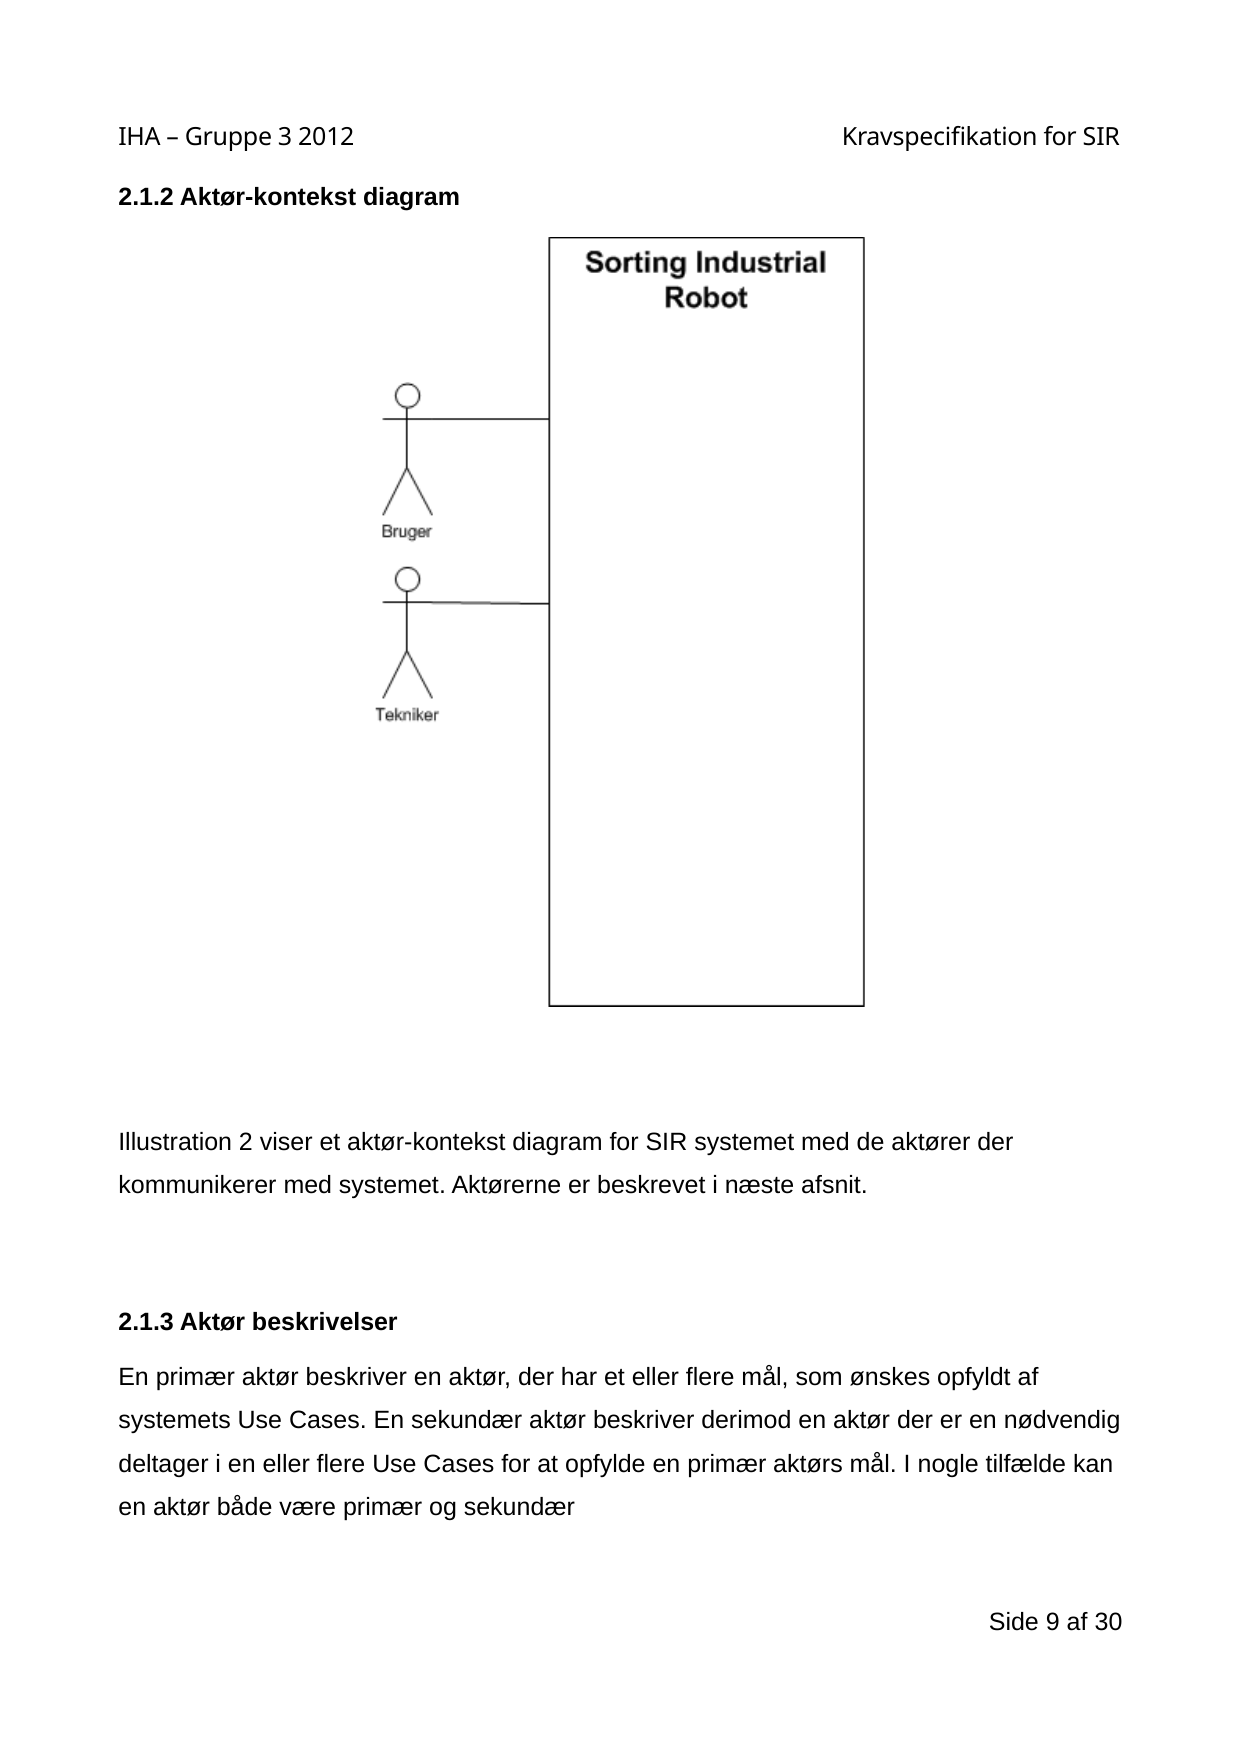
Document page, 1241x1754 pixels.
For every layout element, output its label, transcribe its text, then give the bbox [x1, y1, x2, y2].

subtitle 2.1.3 Aktør beskrivelser [118, 1307, 1122, 1335]
text Illustration 2 viser et aktør-kontekst diagram for SIR systemet med de aktører der kommunikerer med systemet. Aktørerne er beskrevet i næste afsnit. [118, 1127, 1122, 1199]
picture [375, 237, 865, 1007]
subtitle 2.1.2 Aktør-kontekst diagram [118, 182, 1122, 210]
text En primær aktør beskriver en aktør, der har et eller flere mål, som ønskes opfyldt af systemets Use Cases. En sekundær aktør beskriver derimod en aktør der er en nødvendig deltager i en eller flere Use Cases for at opfylde en primær aktørs mål. I nogle tilfælde kan en aktør både være primær og sekundær [118, 1362, 1122, 1520]
